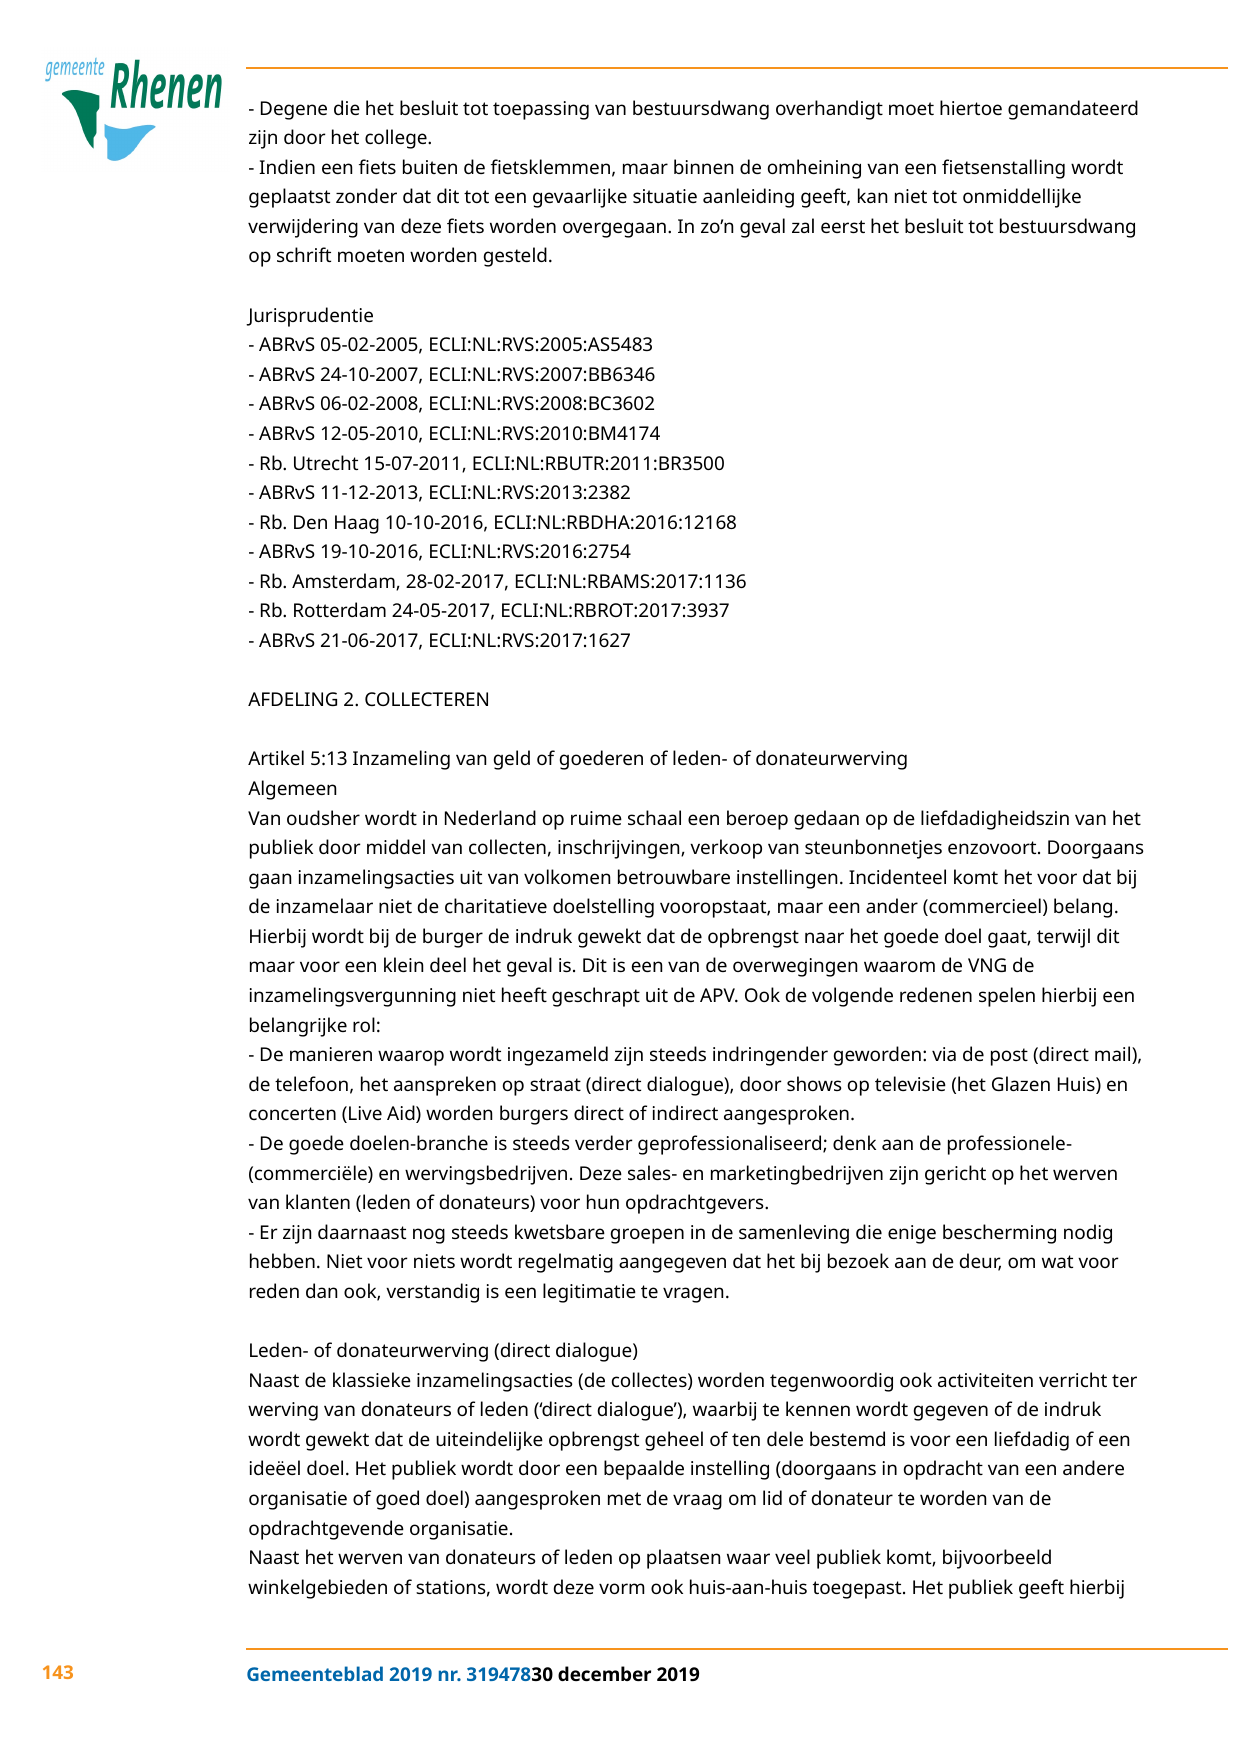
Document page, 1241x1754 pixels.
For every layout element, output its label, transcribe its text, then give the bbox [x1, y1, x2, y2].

text - ABRvS 21-06-2017, ECLI:NL:RVS:2017:1627 [248, 627, 1152, 653]
text - Rb. Amsterdam, 28-02-2017, ECLI:NL:RBAMS:2017:1136 [248, 568, 1152, 594]
picture [41, 47, 231, 172]
text - Degene die het besluit tot toepassing van bestuursdwang overhandigt moet hiertoe gemandateerd zijn door het college. [248, 95, 1152, 150]
text Algemeen [248, 775, 1152, 801]
text Naast de klassieke inzamelingsacties (de collectes) worden tegenwoordig ook activiteiten verricht ter werving van donateurs of leden (‘direct dialogue’), waarbij te kennen wordt gegeven of de indruk wordt gewekt dat de uiteindelijke opbrengst geheel of ten dele bestemd is voor een liefdadig of een ideëel doel. Het publiek wordt door een bepaalde instelling (doorgaans in opdracht van een andere organisatie of goed doel) aangesproken met de vraag om lid of donateur te worden van de opdrachtgevende organisatie. [248, 1367, 1152, 1541]
text Leden- of donateurwerving (direct dialogue) [248, 1337, 1152, 1363]
text Jurisprudentie [248, 302, 1152, 328]
text Artikel 5:13 Inzameling van geld of goederen of leden- of donateurwerving [248, 746, 1152, 771]
text AFDELING 2. COLLECTEREN [248, 686, 1152, 712]
text - Rb. Den Haag 10-10-2016, ECLI:NL:RBDHA:2016:12168 [248, 509, 1152, 535]
text Van oudsher wordt in Nederland op ruime schaal een beroep gedaan op de liefdadigheidszin van het publiek door middel van collecten, inschrijvingen, verkoop van steunbonnetjes enzovoort. Doorgaans gaan inzamelingsacties uit van volkomen betrouwbare instellingen. Incidenteel komt het voor dat bij de inzamelaar niet de charitatieve doelstelling vooropstaat, maar een ander (commercieel) belang. Hierbij wordt bij de burger de indruk gewekt dat de opbrengst naar het goede doel gaat, terwijl dit maar voor een klein deel het geval is. Dit is een van de overwegingen waarom de VNG de inzamelingsvergunning niet heeft geschrapt uit de APV. Ook de volgende redenen spelen hierbij een belangrijke rol: [248, 805, 1152, 1038]
text - ABRvS 19-10-2016, ECLI:NL:RVS:2016:2754 [248, 538, 1152, 564]
text - ABRvS 06-02-2008, ECLI:NL:RVS:2008:BC3602 [248, 391, 1152, 416]
text - ABRvS 24-10-2007, ECLI:NL:RVS:2007:BB6346 [248, 361, 1152, 387]
text - De goede doelen-branche is steeds verder geprofessionaliseerd; denk aan de professionele- (commerciële) en wervingsbedrijven. Deze sales- en marketingbedrijven zijn gericht op het werven van klanten (leden of donateurs) voor hun opdrachtgevers. [248, 1130, 1152, 1215]
text - ABRvS 12-05-2010, ECLI:NL:RVS:2010:BM4174 [248, 420, 1152, 446]
text - Rb. Rotterdam 24-05-2017, ECLI:NL:RBROT:2017:3937 [248, 598, 1152, 623]
text Naast het werven van donateurs of leden op plaatsen waar veel publiek komt, bijvoorbeeld winkelgebieden of stations, wordt deze vorm ook huis-aan-huis toegepast. Het publiek geeft hierbij [248, 1544, 1152, 1600]
text - ABRvS 11-12-2013, ECLI:NL:RVS:2013:2382 [248, 479, 1152, 505]
text - ABRvS 05-02-2005, ECLI:NL:RVS:2005:AS5483 [248, 331, 1152, 357]
text - Rb. Utrecht 15-07-2011, ECLI:NL:RBUTR:2011:BR3500 [248, 450, 1152, 476]
text - Er zijn daarnaast nog steeds kwetsbare groepen in de samenleving die enige bescherming nodig hebben. Niet voor niets wordt regelmatig aangegeven dat het bij bezoek aan de deur, om wat voor reden dan ook, verstandig is een legitimatie te vragen. [248, 1219, 1152, 1304]
text - Indien een fiets buiten de fietsklemmen, maar binnen de omheining van een fietsenstalling wordt geplaatst zonder dat dit tot een gevaarlijke situatie aanleiding geeft, kan niet tot onmiddellijke verwijdering van deze fiets worden overgegaan. In zo’n geval zal eerst het besluit tot bestuursdwang op schrift moeten worden gesteld. [248, 154, 1152, 268]
text - De manieren waarop wordt ingezameld zijn steeds indringender geworden: via de post (direct mail), de telefoon, het aanspreken op straat (direct dialogue), door shows op televisie (het Glazen Huis) en concerten (Live Aid) worden burgers direct of indirect aangesproken. [248, 1041, 1152, 1126]
